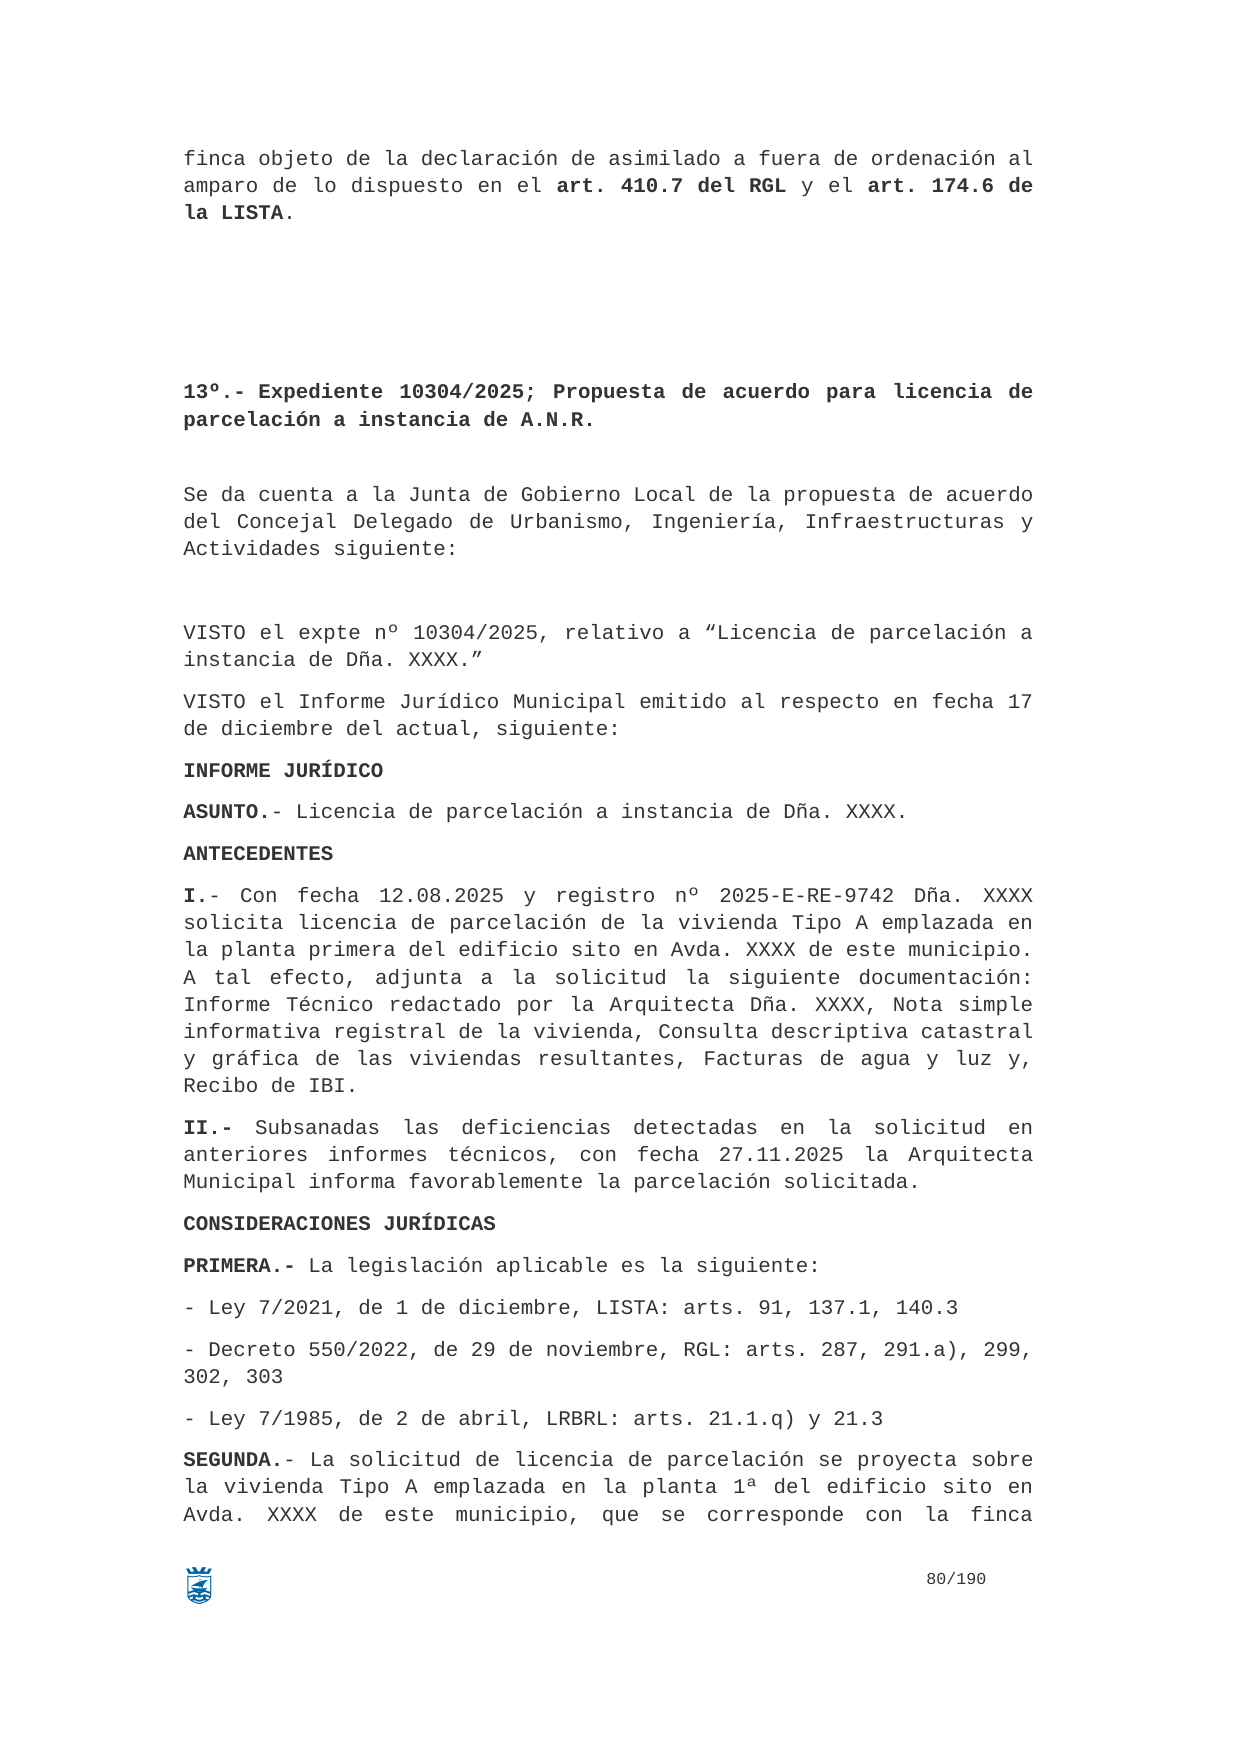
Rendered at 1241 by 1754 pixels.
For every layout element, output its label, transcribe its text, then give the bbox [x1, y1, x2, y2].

text SEGUNDA.- La solicitud de licencia de parcelación se proyecta sobre la vivienda Tipo A emplazada en la planta 1ª del edificio sito en Avda. XXXX de este municipio, que se corresponde con la finca [183, 1449, 1033, 1527]
text I.- Con fecha 12.08.2025 y registro nº 2025-E-RE-9742 Dña. XXXX solicita licencia de parcelación de la vivienda Tipo A emplazada en la planta primera del edificio sito en Avda. XXXX de este municipio. A tal efecto, adjunta a la solicitud la siguiente documentación: Informe Técnico redactado por la Arquitecta Dña. XXXX, Nota simple informativa registral de la vivienda, Consulta descriptiva catastral y gráfica de las viviendas resultantes, Facturas de agua y luz y, Recibo de IBI. [183, 885, 1033, 1099]
text II.- Subsanadas las deficiencias detectadas en la solicitud en anteriores informes técnicos, con fecha 27.11.2025 la Arquitecta Municipal informa favorablemente la parcelación solicitada. [183, 1117, 1033, 1195]
text - Ley 7/1985, de 2 de abril, LRBRL: arts. 21.1.q) y 21.3 [183, 1408, 1033, 1431]
subtitle Expediente 10304/2025; Propuesta de acuerdo para licencia de parcelación a instancia de A.N.R. [183, 382, 1033, 432]
text VISTO el Informe Jurídico Municipal emitido al respecto en fecha 17 de diciembre del actual, siguiente: [183, 691, 1033, 742]
text finca objeto de la declaración de asimilado a fuera de ordenación al amparo de lo dispuesto en el art. 410.7 del RGL y el art. 174.6 de la LISTA. [183, 148, 1033, 226]
text CONSIDERACIONES JURÍDICAS [183, 1213, 1033, 1237]
text ANTECEDENTES [183, 843, 1033, 867]
picture [183, 1562, 214, 1607]
text ASUNTO.- Licencia de parcelación a instancia de Dña. XXXX. [183, 802, 1033, 825]
text VISTO el expte nº 10304/2025, relativo a “Licencia de parcelación a instancia de Dña. XXXX.” [183, 622, 1033, 673]
text PRIMERA.- La legislación aplicable es la siguiente: [183, 1255, 1033, 1279]
text Se da cuenta a la Junta de Gobierno Local de la propuesta de acuerdo del Concejal Delegado de Urbanismo, Ingeniería, Infraestructuras y Actividades siguiente: [183, 484, 1033, 562]
text INFORME JURÍDICO [183, 760, 1033, 783]
text - Decreto 550/2022, de 29 de noviembre, RGL: arts. 287, 291.a), 299, 302, 303 [183, 1339, 1033, 1389]
text - Ley 7/2021, de 1 de diciembre, LISTA: arts. 91, 137.1, 140.3 [183, 1297, 1033, 1321]
